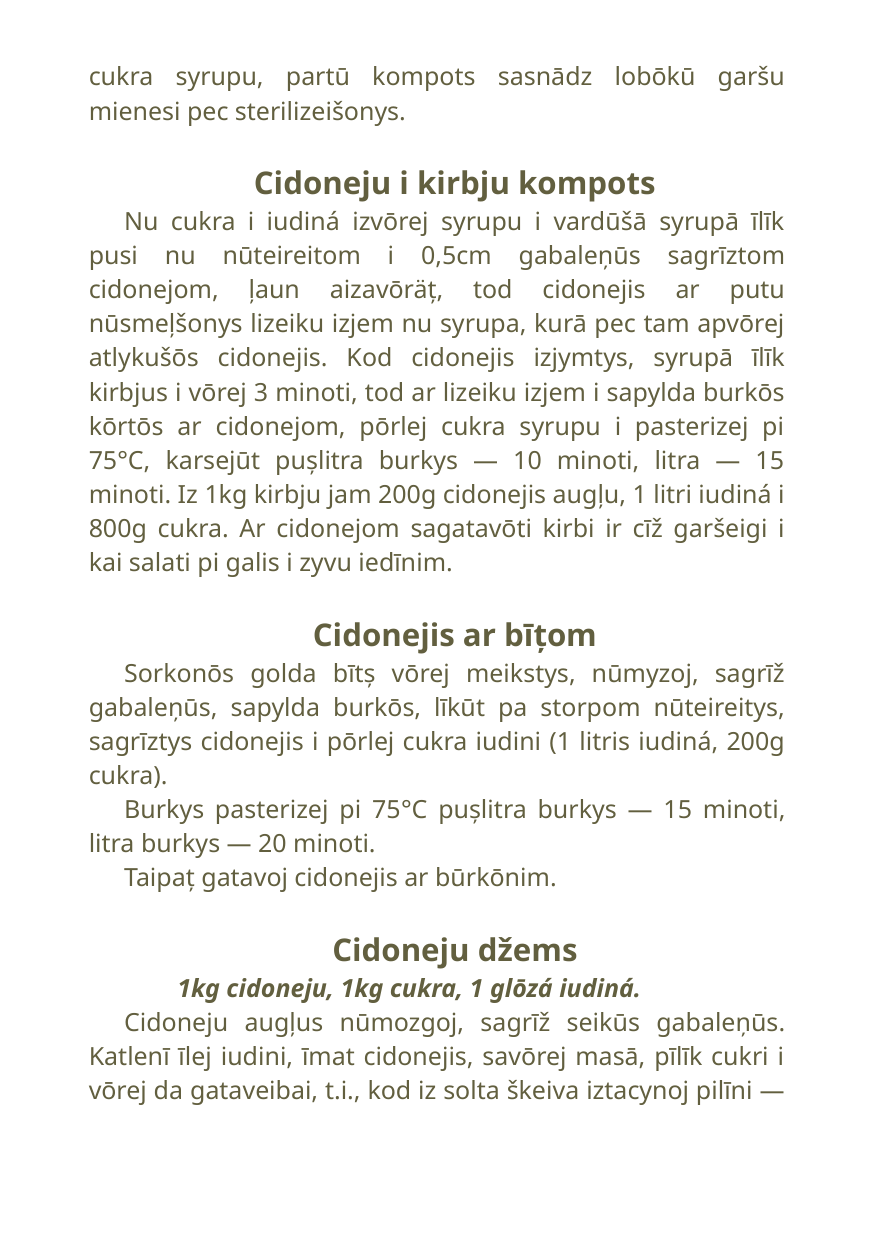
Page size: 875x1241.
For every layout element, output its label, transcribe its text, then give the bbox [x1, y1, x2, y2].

text Cidoneju augļus nūmozgoj, sagrīž seikūs gabaleņūs. Katlenī īlej iudini, īmat cidonejis, savōrej masā, pīlīk cukri i vōrej da gataveibai, t.i., kod iz solta škeiva iztacynoj pilīni — [88, 1004, 786, 1107]
text Taipaț gatavoj cidonejis ar būrkōnim. [88, 859, 786, 894]
text Burkys pasterizej pi 75°C pușlitra burkys — 15 minoti, litra burkys — 20 minoti. [88, 791, 786, 859]
text cukra syrupu, partū kompots sasnādz lobōkū garšu mienesi pec sterilizeišonys. [88, 59, 786, 127]
text Nu cukra i iudiná izvōrej syrupu i vardūšā syrupā īlīk pusi nu nūteireitom i 0,5cm gabaleņūs sagrīztom cidonejom, ļaun aizavōräț, tod cidonejis ar putu nūsmeļšonys lizeiku izjem nu syrupa, kurā pec tam apvōrej atlykušōs cidonejis. Kod cidonejis izjymtys, syrupā īlīk kirbjus i vōrej 3 minoti, tod ar lizeiku izjem i sapylda burkōs kōrtōs ar cidonejom, pōrlej cukra syrupu i pasterizej pi 75°C, karsejūt pușlitra burkys — 10 minoti, litra — 15 minoti. Iz 1kg kirbju jam 200g cidonejis augļu, 1 litri iudiná i 800g cukra. Ar cidonejom sagatavōti kirbi ir cīž garšeigi i kai salati pi galis i zyvu iedīnim. [88, 204, 786, 578]
text Sorkonōs golda bītș vōrej meikstys, nūmyzoj, sagrīž gabaleņūs, sapylda burkōs, līkūt pa storpom nūteireitys, sagrīztys cidonejis i pōrlej cukra iudini (1 litris iudiná, 200g cukra). [88, 655, 786, 791]
text Cidoneju i kirbju kompots [88, 161, 786, 204]
text Cidoneju džems [88, 928, 786, 970]
text Cidonejis ar bīțom [88, 613, 786, 655]
text 1kg cidoneju, 1kg cukra, 1 glōzá iudiná. [177, 970, 786, 1004]
